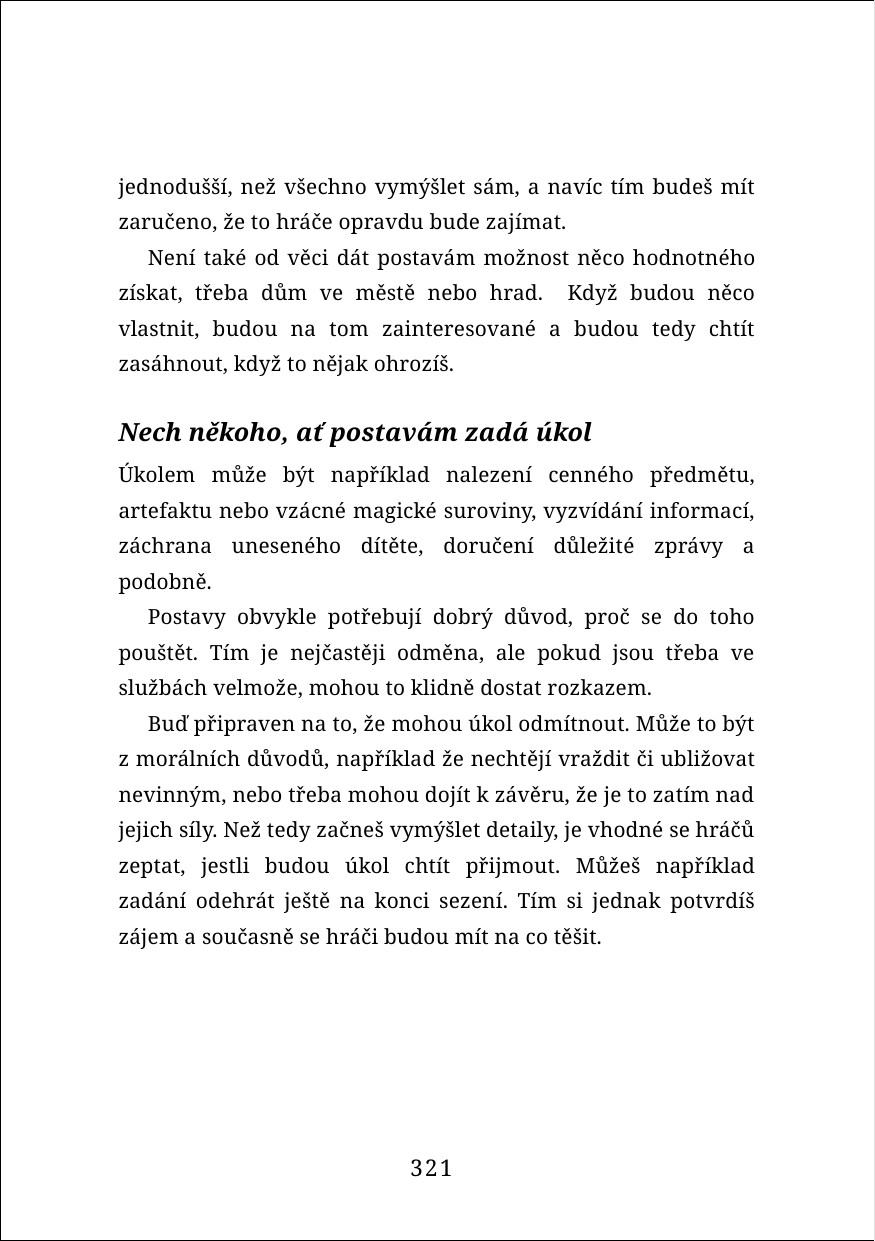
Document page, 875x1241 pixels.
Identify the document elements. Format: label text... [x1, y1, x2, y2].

text Úkolem může být například nalezení cenného předmětu, artefaktu nebo vzácné magické suroviny, vyzvídání informací, záchrana uneseného dítěte, doručení důležité zprávy a podobně. Postavy obvykle potřebují dobrý důvod, proč se do toho pouštět. Tím je nejčastěji odměna, ale pokud jsou třeba ve službách velmože, mohou to klidně dostat rozkazem. Buď připraven na to, že mohou úkol odmítnout. Může to být z morálních důvodů, například že nechtějí vraždit či ubližovat nevinným, nebo třeba mohou dojít k závěru, že je to zatím nad jejich síly. Než tedy začneš vymýšlet detaily, je vhodné se hráčů zeptat, jestli budou úkol chtít přijmout. Můžeš například zadání odehrát ještě na konci sezení. Tím si jednak potvrdíš zájem a současně se hráči budou mít na co těšit. [118, 460, 756, 950]
text jednodušší, než všechno vymýšlet sám, a navíc tím budeš mít zaručeno, že to hráče opravdu bude zajímat. Není také od věci dát postavám možnost něco hodnotného získat, třeba dům ve městě nebo hrad. Když budou něco vlastnit, budou na tom zainteresované a budou tedy chtít zasáhnout, když to nějak ohrozíš. [118, 172, 756, 378]
subtitle Nech někoho, ať postavám zadá úkol [118, 414, 756, 448]
